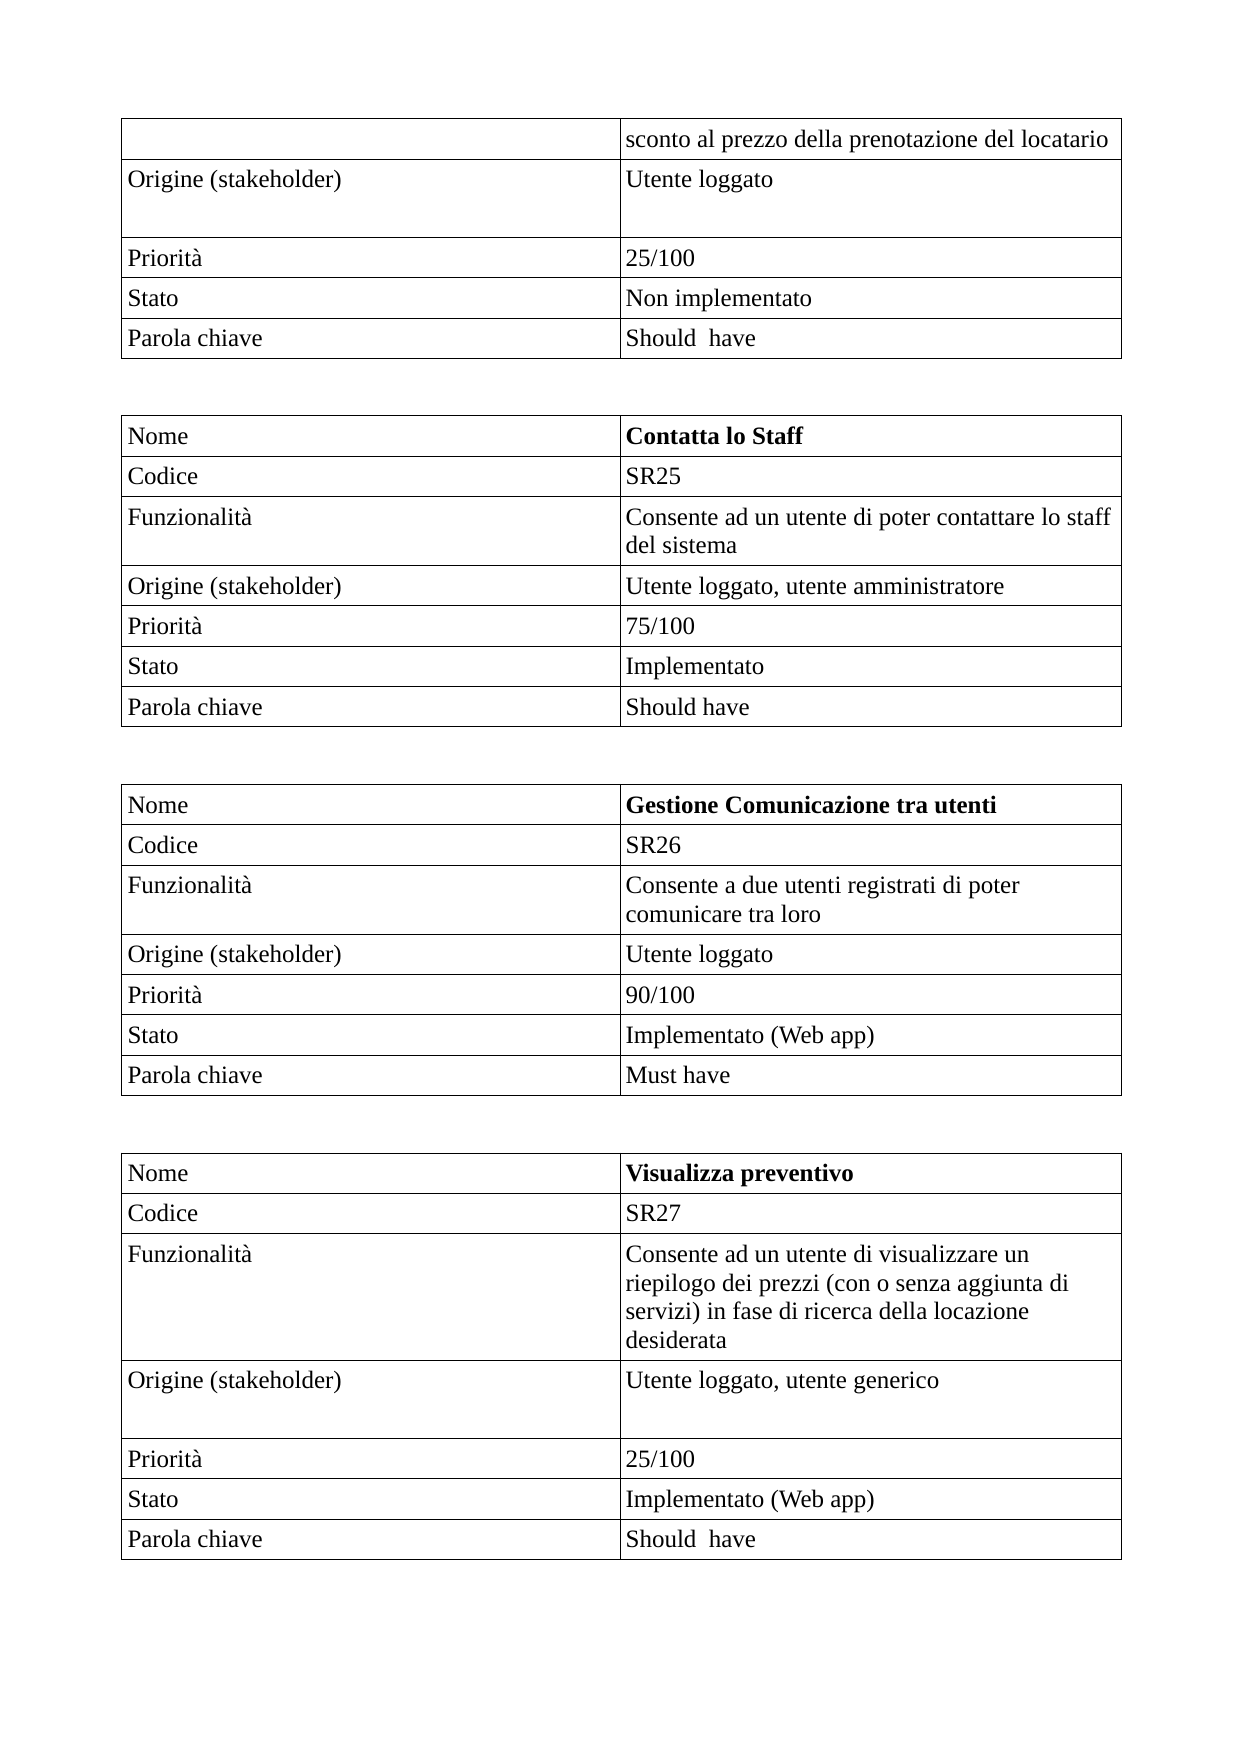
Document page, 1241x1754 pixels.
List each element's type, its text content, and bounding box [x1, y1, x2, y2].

table_cell Utente loggato [621, 160, 1121, 237]
table_cell Parola chiave [122, 687, 620, 726]
table_cell Implementato (Web app) [621, 1015, 1121, 1054]
table_cell Parola chiave [122, 1056, 620, 1095]
table_cell Priorità [122, 1439, 620, 1478]
table_cell Codice [122, 1194, 620, 1233]
table_cell Implementato (Web app) [621, 1479, 1121, 1518]
table_cell Funzionalità [122, 497, 620, 565]
table_cell Non implementato [621, 278, 1121, 317]
table_cell Origine (stakeholder) [122, 160, 620, 237]
table_cell [122, 119, 620, 158]
table_cell Priorità [122, 975, 620, 1014]
table_header Nome [122, 785, 620, 824]
table_cell Consente ad un utente di visualizzare un riepilogo dei prezzi (con o senza aggiunta di servizi) in fase di ricerca della locazione desiderata [621, 1234, 1121, 1359]
table_cell Consente a due utenti registrati di poter comunicare tra loro [621, 866, 1121, 933]
table_cell Funzionalità [122, 1234, 620, 1359]
table_cell SR26 [621, 825, 1121, 864]
table_header Contatta lo Staff [621, 416, 1121, 456]
table_cell Should have [621, 1520, 1121, 1559]
table_header Gestione Comunicazione tra utenti [621, 785, 1121, 824]
table_cell SR25 [621, 457, 1121, 496]
table_cell Stato [122, 647, 620, 686]
table_cell Parola chiave [122, 319, 620, 358]
table_cell 90/100 [621, 975, 1121, 1014]
table_cell Utente loggato, utente amministratore [621, 566, 1121, 605]
table_cell Should have [621, 687, 1121, 726]
table_cell 25/100 [621, 238, 1121, 277]
table_cell Stato [122, 278, 620, 317]
table_cell Utente loggato [621, 935, 1121, 974]
table_cell Parola chiave [122, 1520, 620, 1559]
table_cell Should have [621, 319, 1121, 358]
table_cell Priorità [122, 606, 620, 646]
table_cell Codice [122, 457, 620, 496]
table_cell Stato [122, 1479, 620, 1518]
table_cell Priorità [122, 238, 620, 277]
table_cell Must have [621, 1056, 1121, 1095]
table_cell Origine (stakeholder) [122, 935, 620, 974]
table_header Nome [122, 1154, 620, 1193]
table_cell Consente ad un utente di poter contattare lo staff del sistema [621, 497, 1121, 565]
table_cell Utente loggato, utente generico [621, 1361, 1121, 1438]
table_cell Stato [122, 1015, 620, 1054]
table_header Visualizza preventivo [621, 1154, 1121, 1193]
table_cell 25/100 [621, 1439, 1121, 1478]
table_cell Implementato [621, 647, 1121, 686]
table_header Nome [122, 416, 620, 456]
table_cell Origine (stakeholder) [122, 1361, 620, 1438]
table_cell SR27 [621, 1194, 1121, 1233]
table_cell Origine (stakeholder) [122, 566, 620, 605]
table_cell 75/100 [621, 606, 1121, 646]
table_cell Funzionalità [122, 866, 620, 933]
table_cell sconto al prezzo della prenotazione del locatario [621, 119, 1121, 158]
table_cell Codice [122, 825, 620, 864]
